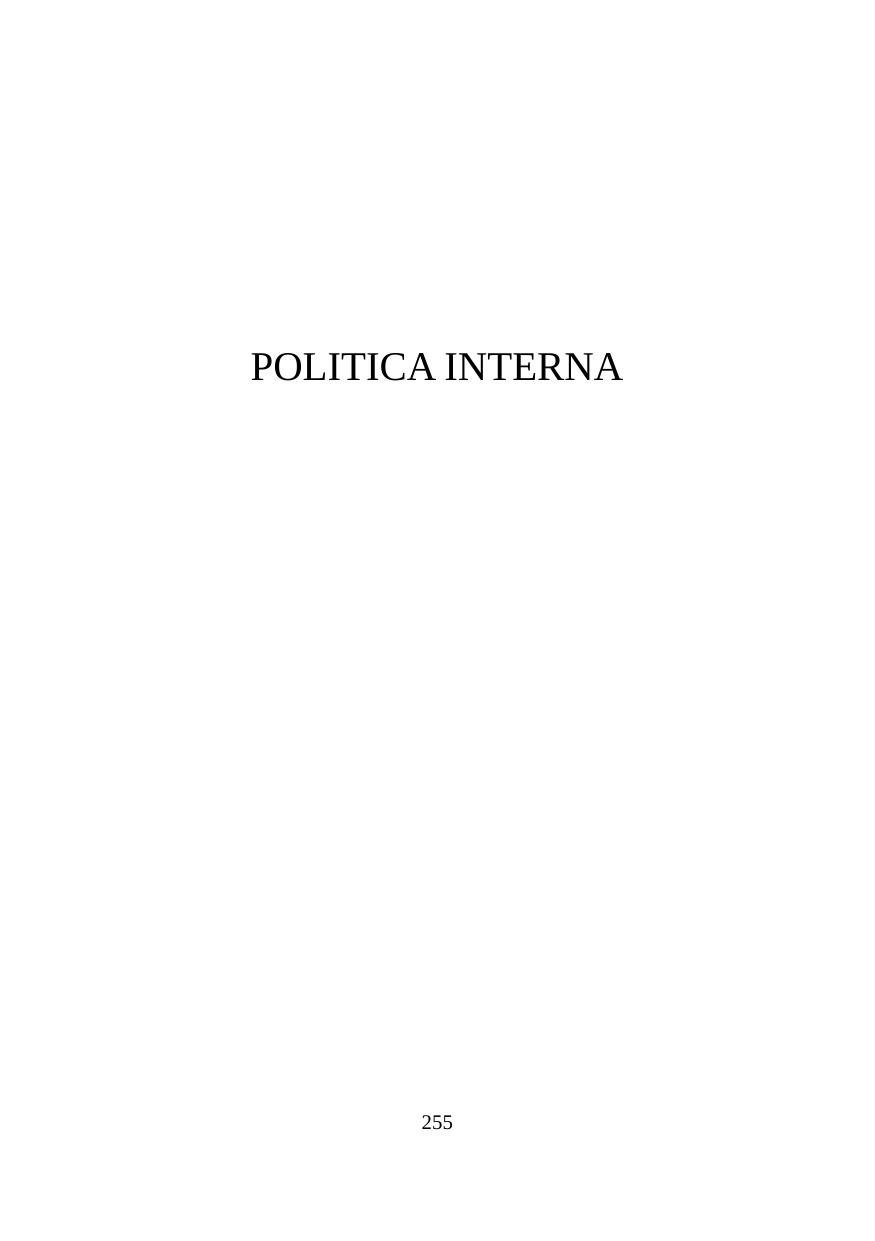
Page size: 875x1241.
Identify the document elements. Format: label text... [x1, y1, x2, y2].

subtitle POLITICA INTERNA [106, 342, 768, 389]
